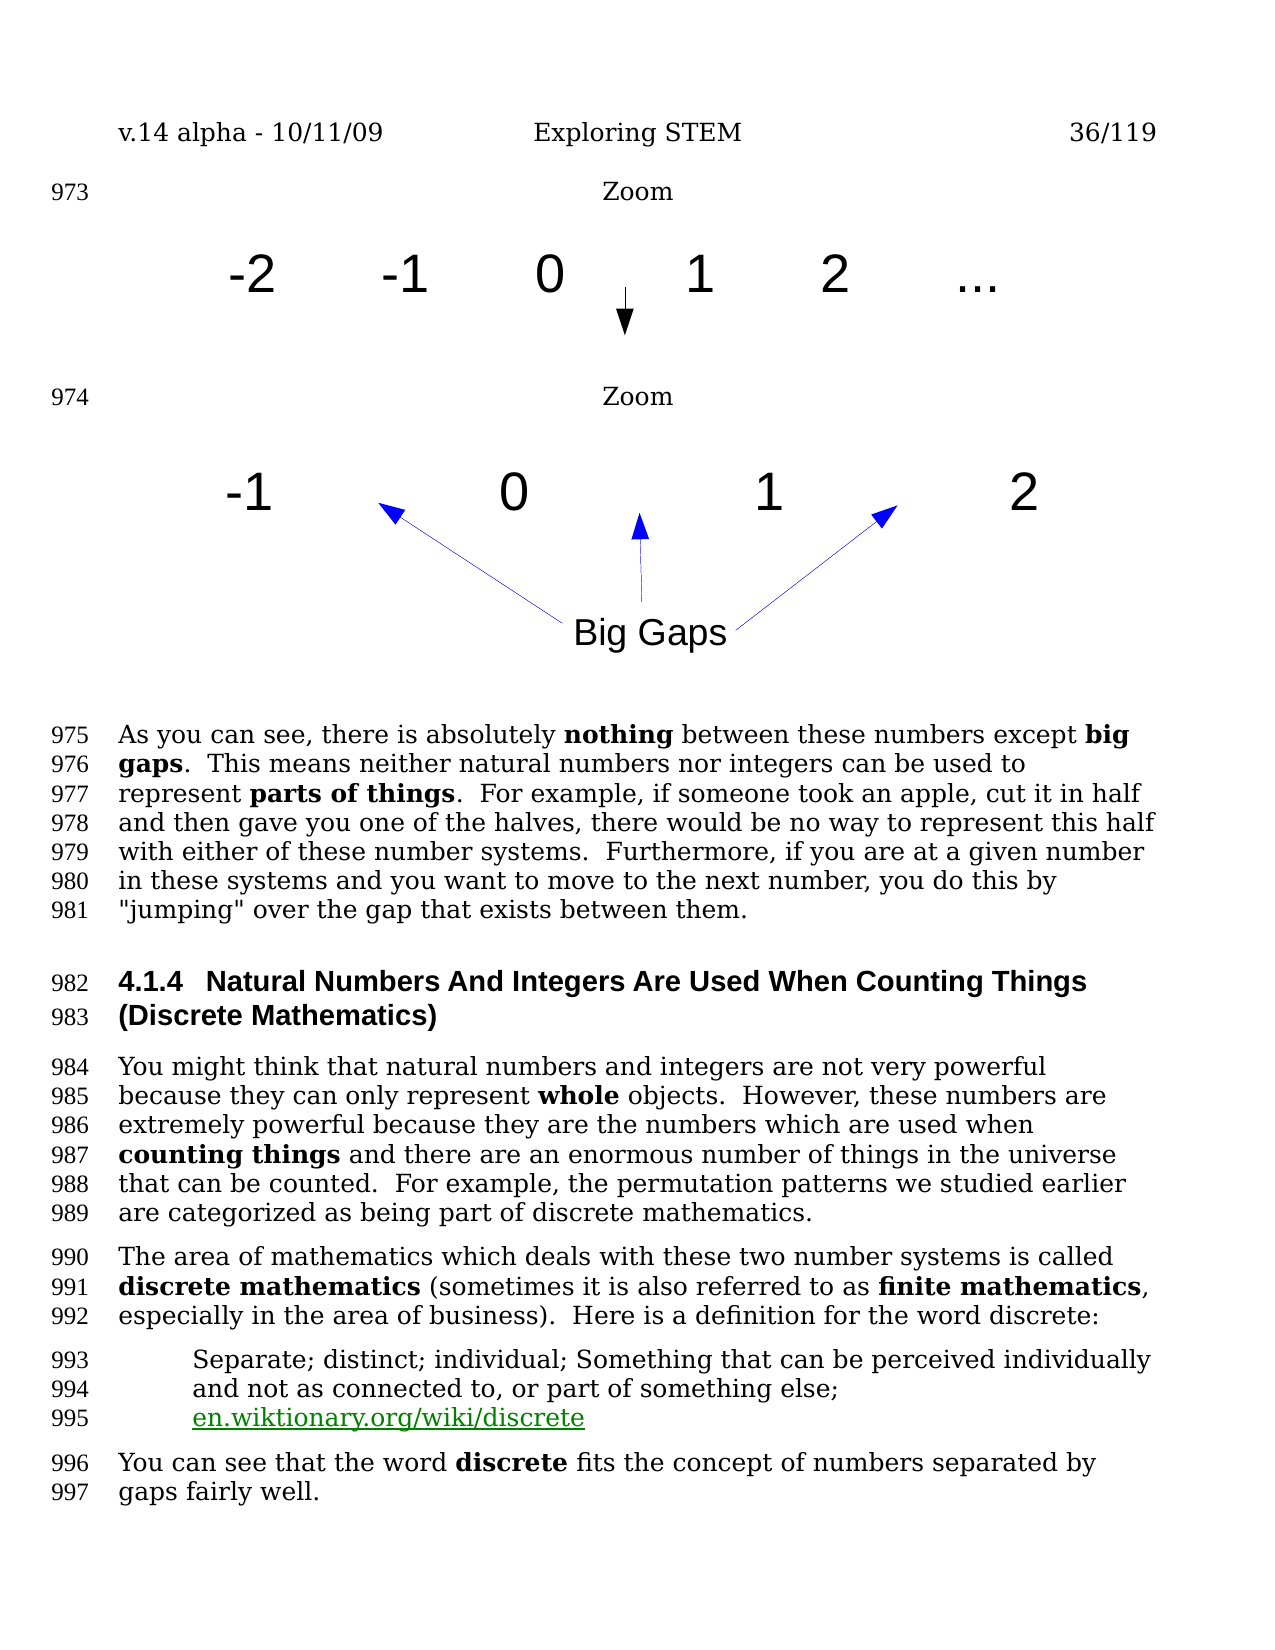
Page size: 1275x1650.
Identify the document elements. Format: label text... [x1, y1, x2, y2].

subtitle Natural Numbers And Integers Are Used When Counting Things (Discrete Mathematics) [118, 964, 1157, 1031]
text You can see that the word discrete fits the concept of numbers separated by gaps fairly well. [118, 1448, 1157, 1506]
text Zoom [118, 382, 1157, 411]
text You might think that natural numbers and integers are not very powerful because they can only represent whole objects. However, these numbers are extremely powerful because they are the numbers which are used when counting things and there are an enormous number of things in the universe that can be counted. For example, the permutation patterns we studied earlier are categorized as being part of discrete mathematics. [118, 1052, 1157, 1227]
text Zoom [118, 177, 1157, 206]
text Separate; distinct; individual; Something that can be perceived individually and not as connected to, or part of something else; en.wiktionary.org/wiki/discrete [192, 1345, 1157, 1433]
text As you can see, there is absolutely nothing between these numbers except big gaps. This means neither natural numbers nor integers can be used to represent parts of things. For example, if someone took an apple, cut it in half and then gave you one of the halves, there would be no way to represent this half with either of these number systems. Furthermore, if you are at a given number in these systems and you want to move to the next number, you do this by "jumping" over the gap that exists between them. [118, 720, 1157, 925]
text The area of mathematics which deals with these two number systems is called discrete mathematics (sometimes it is also referred to as finite mathematics, especially in the area of business). Here is a definition for the word discrete: [118, 1242, 1157, 1330]
